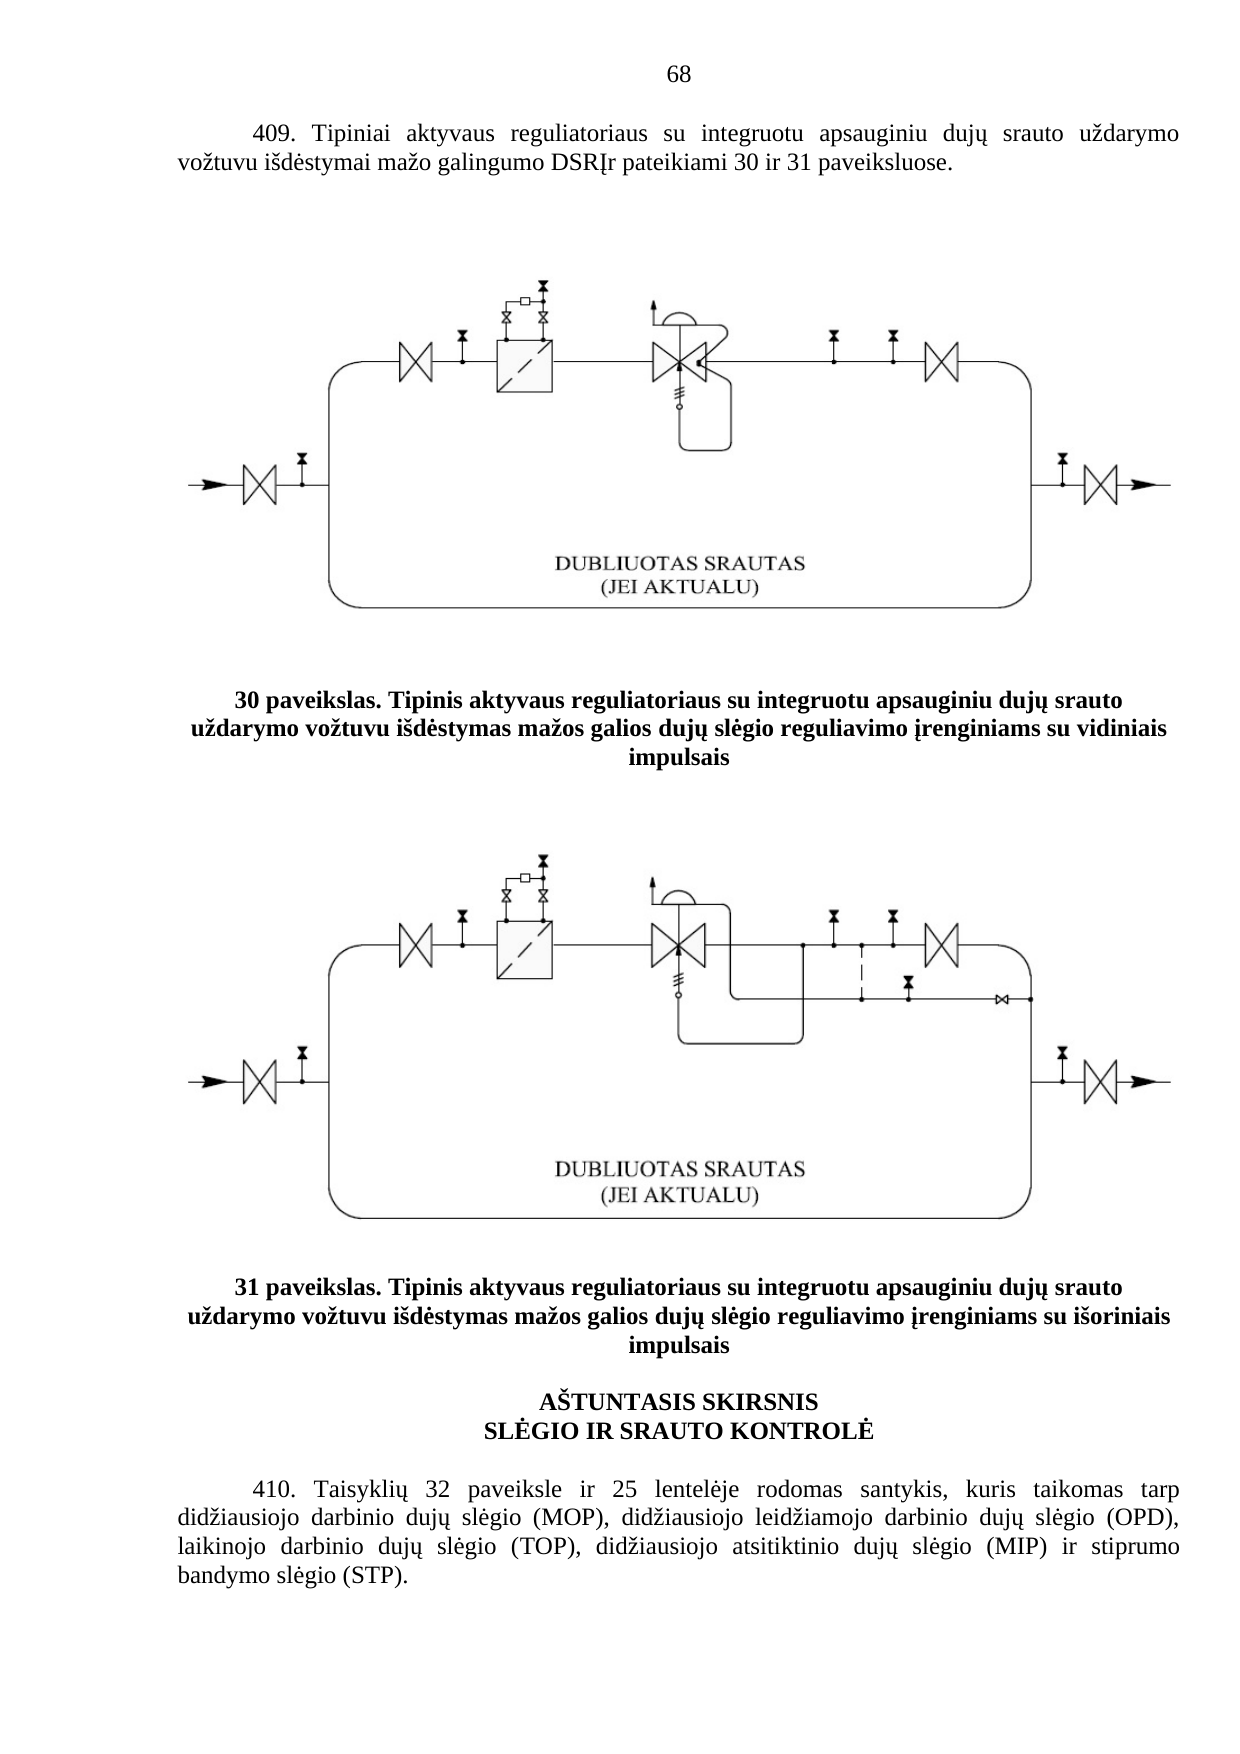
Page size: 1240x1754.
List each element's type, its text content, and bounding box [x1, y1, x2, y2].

text 409. Tipiniai aktyvaus reguliatoriaus su integruotu apsauginiu dujų srauto uždarymo vožtuvu išdėstymai mažo galingumo DSRĮr pateikiami 30 ir 31 paveiksluose. [177, 118, 1181, 176]
text SLĖGIO IR SRAUTO KONTROLĖ [177, 1416, 1181, 1445]
text 410. Taisyklių 32 paveiksle ir 25 lentelėje rodomas santykis, kuris taikomas tarp didžiausiojo darbinio dujų slėgio (MOP), didžiausiojo leidžiamojo darbinio dujų slėgio (OPD), laikinojo darbinio dujų slėgio (TOP), didžiausiojo atsitiktinio dujų slėgio (MIP) ir stiprumo bandymo slėgio (STP). [177, 1474, 1181, 1589]
text 30 paveikslas. Tipinis aktyvaus reguliatoriaus su integruotu apsauginiu dujų srauto uždarymo vožtuvu išdėstymas mažos galios dujų slėgio reguliavimo įrenginiams su vidiniais impulsais [177, 685, 1181, 771]
text 31 paveikslas. Tipinis aktyvaus reguliatoriaus su integruotu apsauginiu dujų srauto uždarymo vožtuvu išdėstymas mažos galios dujų slėgio reguliavimo įrenginiams su išoriniais impulsais [177, 1273, 1181, 1359]
text AŠTUNTASIS SKIRSNIS [177, 1387, 1181, 1416]
